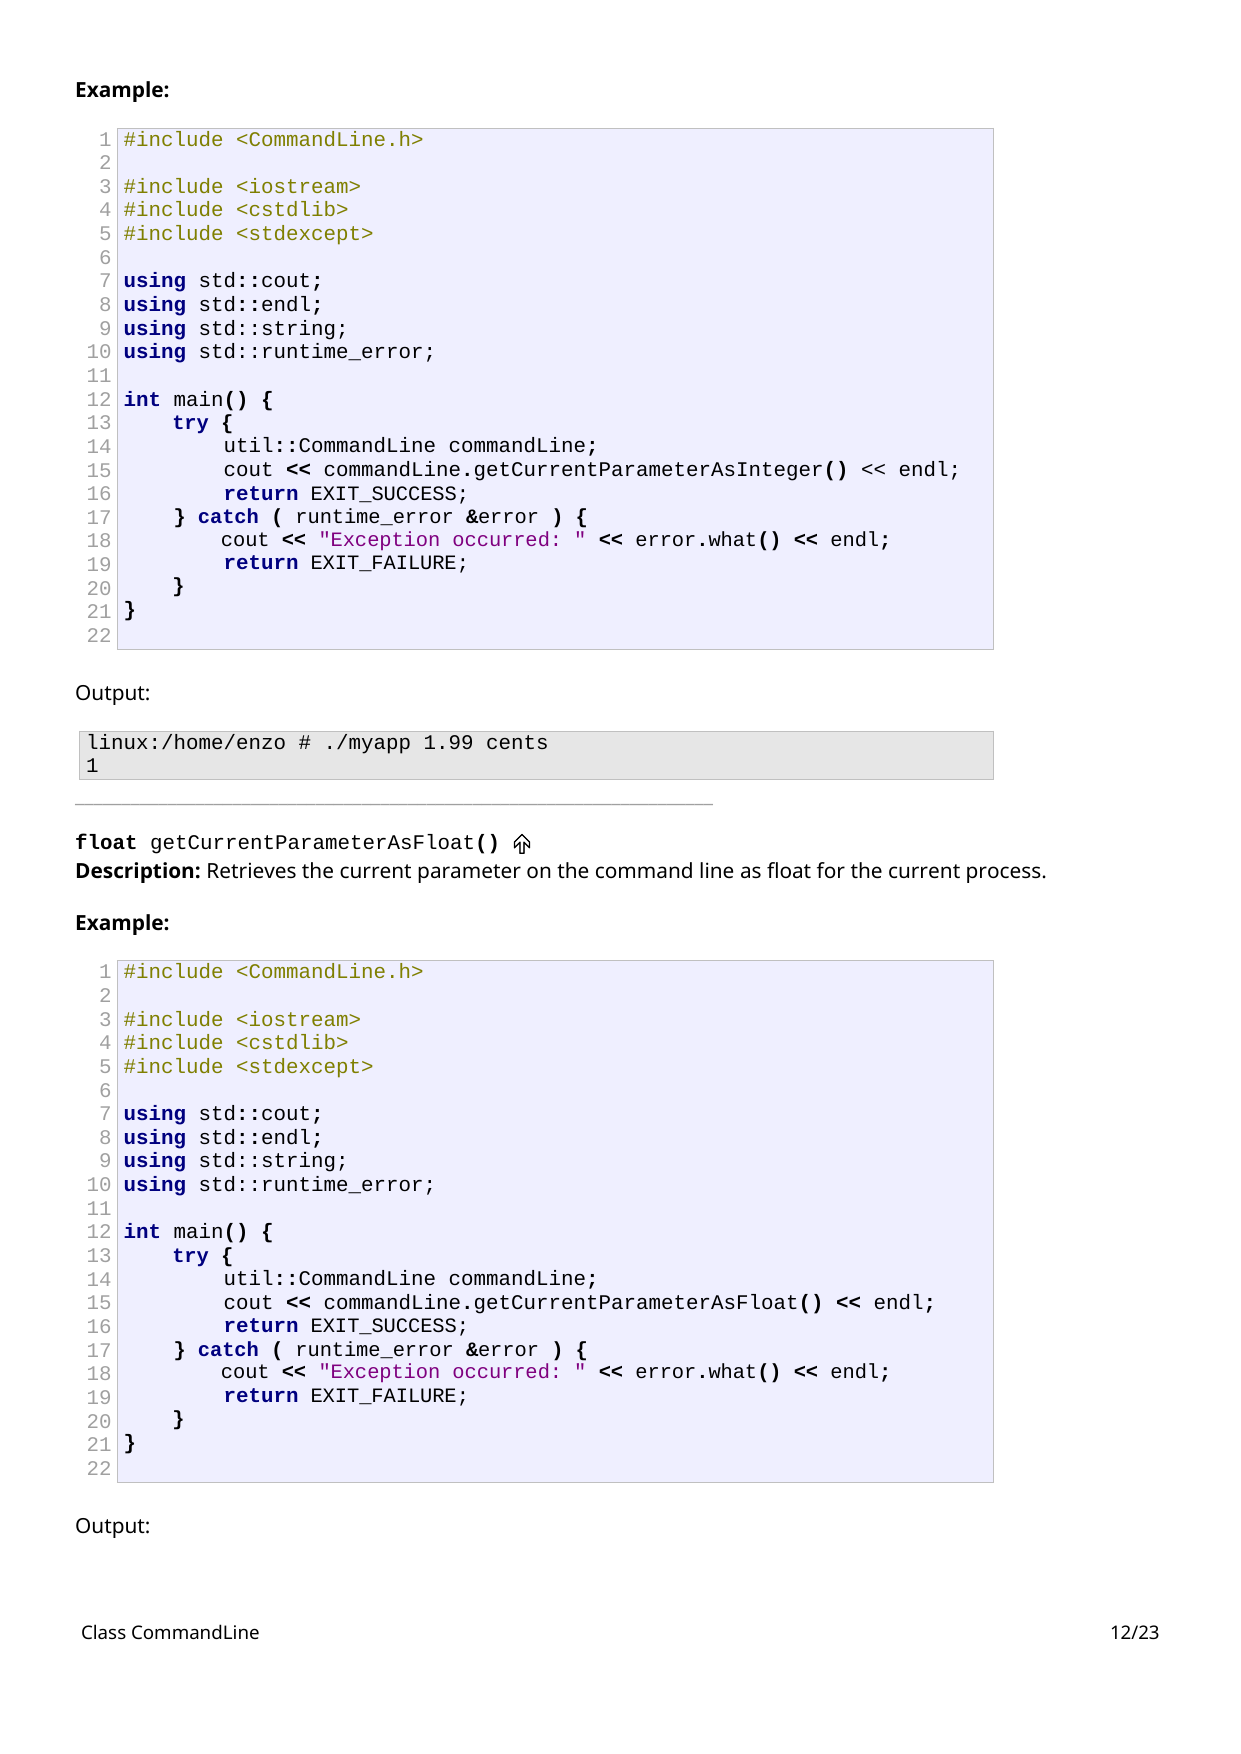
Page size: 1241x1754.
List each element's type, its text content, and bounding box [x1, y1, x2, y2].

text Output: [75, 1511, 1165, 1540]
text _____________________________________________________________________ [75, 780, 1165, 808]
table_header 1 2 3 4 5 6 7 8 9 10 11 12 13 14 15 16 17 18 19 20 21 22 [80, 128, 117, 649]
table_header 1 2 3 4 5 6 7 8 9 10 11 12 13 14 15 16 17 18 19 20 21 22 [80, 960, 117, 1482]
table_header #include <CommandLine.h> #include <iostream> #include <cstdlib> #include <stdexcept> using std::cout; using std::endl; using std::string; using std::runtime_error; int main() { try { util::CommandLine commandLine; cout << commandLine.getCurrentParameterAsFloat() << endl; return EXIT_SUCCESS; } catch ( runtime_error &error ) { cout << "Exception occurred: " << error.what() << endl; return EXIT_FAILURE; } } [118, 961, 993, 1482]
text Example: [75, 908, 1165, 960]
text float getCurrentParameterAsFloat()  [75, 808, 1165, 856]
text Description: Retrieves the current parameter on the command line as float for the current process. [75, 856, 1165, 884]
table_header #include <CommandLine.h> #include <iostream> #include <cstdlib> #include <stdexcept> using std::cout; using std::endl; using std::string; using std::runtime_error; int main() { try { util::CommandLine commandLine; cout << commandLine.getCurrentParameterAsInteger() << endl; return EXIT_SUCCESS; } catch ( runtime_error &error ) { cout << "Exception occurred: " << error.what() << endl; return EXIT_FAILURE; } } [118, 129, 993, 649]
text Output: [75, 678, 1165, 707]
table_header linux:/home/enzo # ./myapp 1.99 cents 1 [80, 732, 993, 779]
text Example: [75, 75, 1165, 127]
